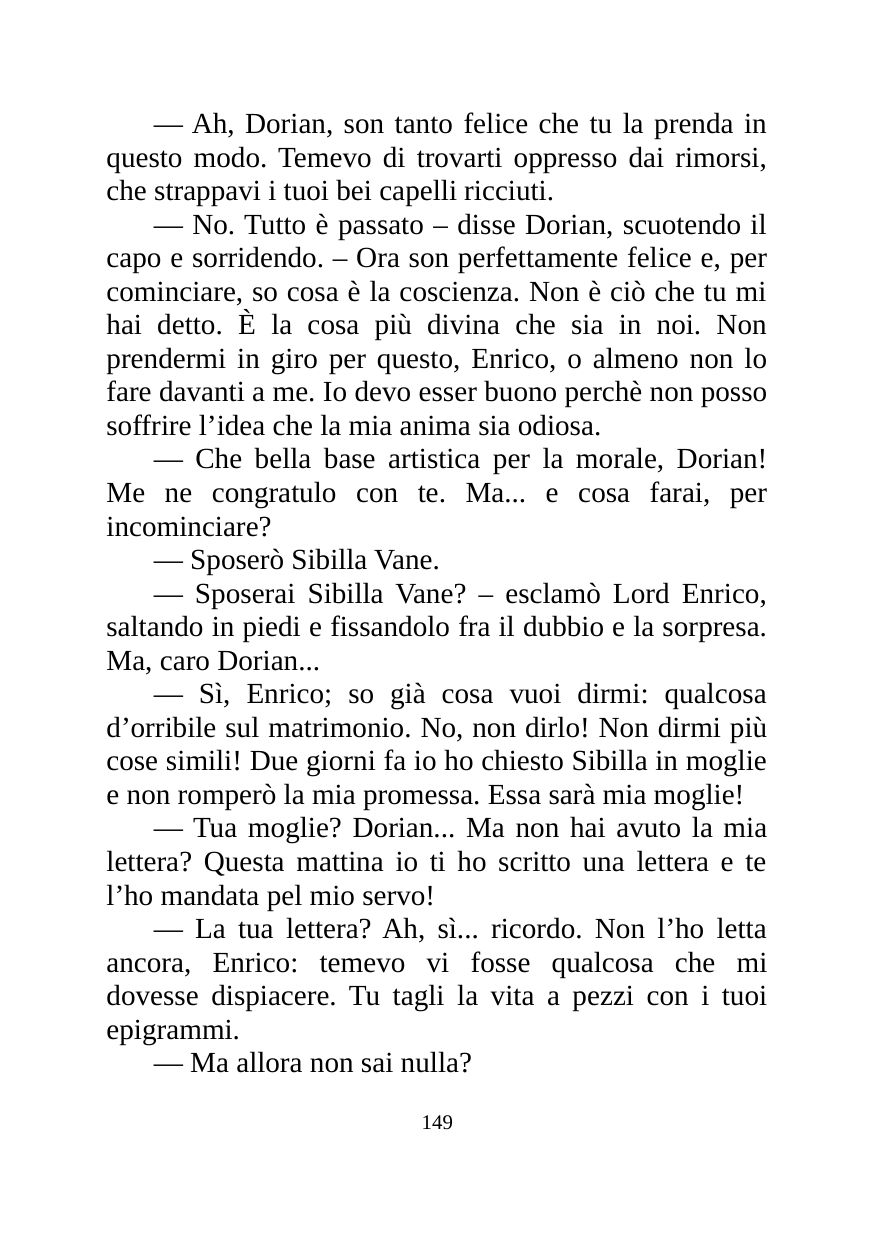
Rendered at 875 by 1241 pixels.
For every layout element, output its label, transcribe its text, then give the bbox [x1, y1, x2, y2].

text — No. Tutto è passato – disse Dorian, scuotendo il capo e sorridendo. – Ora son perfettamente felice e, per cominciare, so cosa è la coscienza. Non è ciò che tu mi hai detto. È la cosa più divina che sia in noi. Non prendermi in giro per questo, Enrico, o almeno non lo fare davanti a me. Io devo esser buono perchè non posso soffrire l’idea che la mia anima sia odiosa. [106, 207, 768, 442]
text — Sposerò Sibilla Vane. [106, 542, 768, 576]
text — Ah, Dorian, son tanto felice che tu la prenda in questo modo. Temevo di trovarti oppresso dai rimorsi, che strappavi i tuoi bei capelli ricciuti. [106, 106, 768, 207]
text — Sì, Enrico; so già cosa vuoi dirmi: qualcosa d’orribile sul matrimonio. No, non dirlo! Non dirmi più cose simili! Due giorni fa io ho chiesto Sibilla in moglie e non romperò la mia promessa. Essa sarà mia moglie! [106, 676, 768, 811]
text — Che bella base artistica per la morale, Dorian! Me ne congratulo con te. Ma... e cosa farai, per incominciare? [106, 442, 768, 542]
text — Ma allora non sai nulla? [106, 1045, 768, 1079]
text — Sposerai Sibilla Vane? – esclamò Lord Enrico, saltando in piedi e fissandolo fra il dubbio e la sorpresa. Ma, caro Dorian... [106, 576, 768, 676]
text — La tua lettera? Ah, sì... ricordo. Non l’ho letta ancora, Enrico: temevo vi fosse qualcosa che mi dovesse dispiacere. Tu tagli la vita a pezzi con i tuoi epigrammi. [106, 911, 768, 1045]
text — Tua moglie? Dorian... Ma non hai avuto la mia lettera? Questa mattina io ti ho scritto una lettera e te l’ho mandata pel mio servo! [106, 811, 768, 911]
